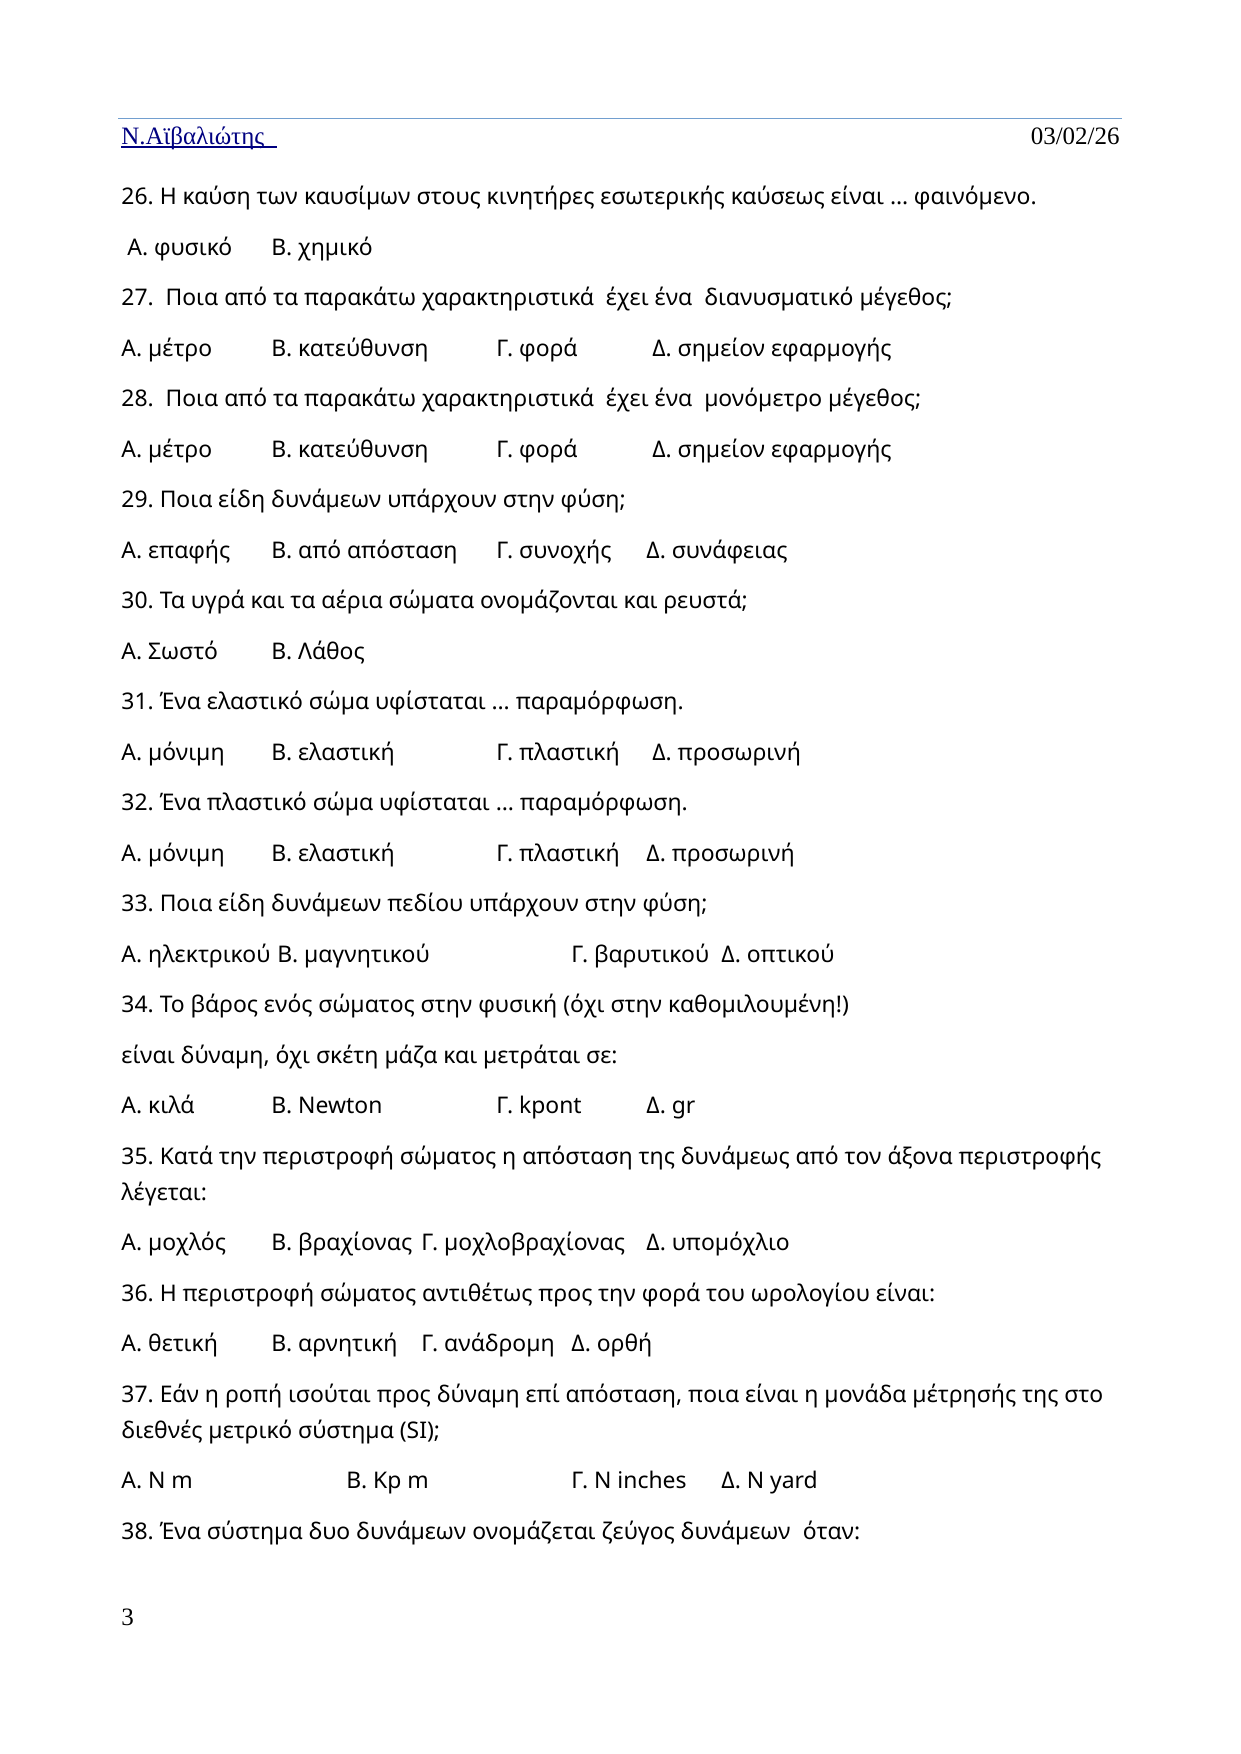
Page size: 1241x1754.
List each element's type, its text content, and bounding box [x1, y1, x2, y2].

text Α. μόνιμη Β. ελαστική Γ. πλαστική Δ. προσωρινή [121, 736, 1119, 767]
text Α. μέτρο Β. κατεύθυνση Γ. φορά Δ. σημείον εφαρμογής [121, 433, 1119, 464]
text 38. Ένα σύστημα δυο δυνάμεων ονομάζεται ζεύγος δυνάμεων όταν: [121, 1515, 1119, 1546]
text 29. Ποια είδη δυνάμεων υπάρχουν στην φύση; [121, 483, 1119, 514]
text 32. Ένα πλαστικό σώμα υφίσταται … παραμόρφωση. [121, 786, 1119, 817]
text Α. θετική Β. αρνητική Γ. ανάδρομη Δ. ορθή [121, 1327, 1119, 1359]
text Α. ηλεκτρικού Β. μαγνητικού Γ. βαρυτικού Δ. οπτικού [121, 938, 1119, 969]
text Α. κιλά Β. Νewton Γ. kpont Δ. gr [121, 1089, 1119, 1121]
text 36. Η περιστροφή σώματος αντιθέτως προς την φορά του ωρολογίου είναι: [121, 1277, 1119, 1308]
text Α. Σωστό Β. Λάθος [121, 635, 1119, 666]
text 33. Ποια είδη δυνάμεων πεδίου υπάρχουν στην φύση; [121, 887, 1119, 918]
text Α. φυσικό Β. χημικό [121, 231, 1119, 262]
text Α. επαφής Β. από απόσταση Γ. συνοχής Δ. συνάφειας [121, 534, 1119, 565]
text 37. Εάν η ροπή ισούται προς δύναμη επί απόσταση, ποια είναι η μονάδα μέτρησής της στο διεθνές μετρικό σύστημα (SI); [121, 1378, 1119, 1445]
text 27. Ποια από τα παρακάτω χαρακτηριστικά έχει ένα διανυσματικό μέγεθος; [121, 281, 1119, 312]
text 35. Κατά την περιστροφή σώματος η απόσταση της δυνάμεως από τον άξονα περιστροφής λέγεται: [121, 1140, 1119, 1207]
text είναι δύναμη, όχι σκέτη μάζα και μετράται σε: [121, 1039, 1119, 1070]
text 34. Το βάρος ενός σώματος στην φυσική (όχι στην καθομιλουμένη!) [121, 988, 1119, 1019]
text 28. Ποια από τα παρακάτω χαρακτηριστικά έχει ένα μονόμετρο μέγεθος; [121, 382, 1119, 413]
text Α. μόνιμη Β. ελαστική Γ. πλαστική Δ. προσωρινή [121, 837, 1119, 868]
text 26. Η καύση των καυσίμων στους κινητήρες εσωτερικής καύσεως είναι … φαινόμενο. [121, 180, 1119, 211]
text Α. μοχλός Β. βραχίονας Γ. μοχλοβραχίονας Δ. υπομόχλιο [121, 1226, 1119, 1258]
text 30. Τα υγρά και τα αέρια σώματα ονομάζονται και ρευστά; [121, 584, 1119, 615]
text Α. N m B. Kp m Γ. Ν inches Δ. N yard [121, 1464, 1119, 1496]
text Α. μέτρο Β. κατεύθυνση Γ. φορά Δ. σημείον εφαρμογής [121, 332, 1119, 363]
text 31. Ένα ελαστικό σώμα υφίσταται … παραμόρφωση. [121, 685, 1119, 716]
